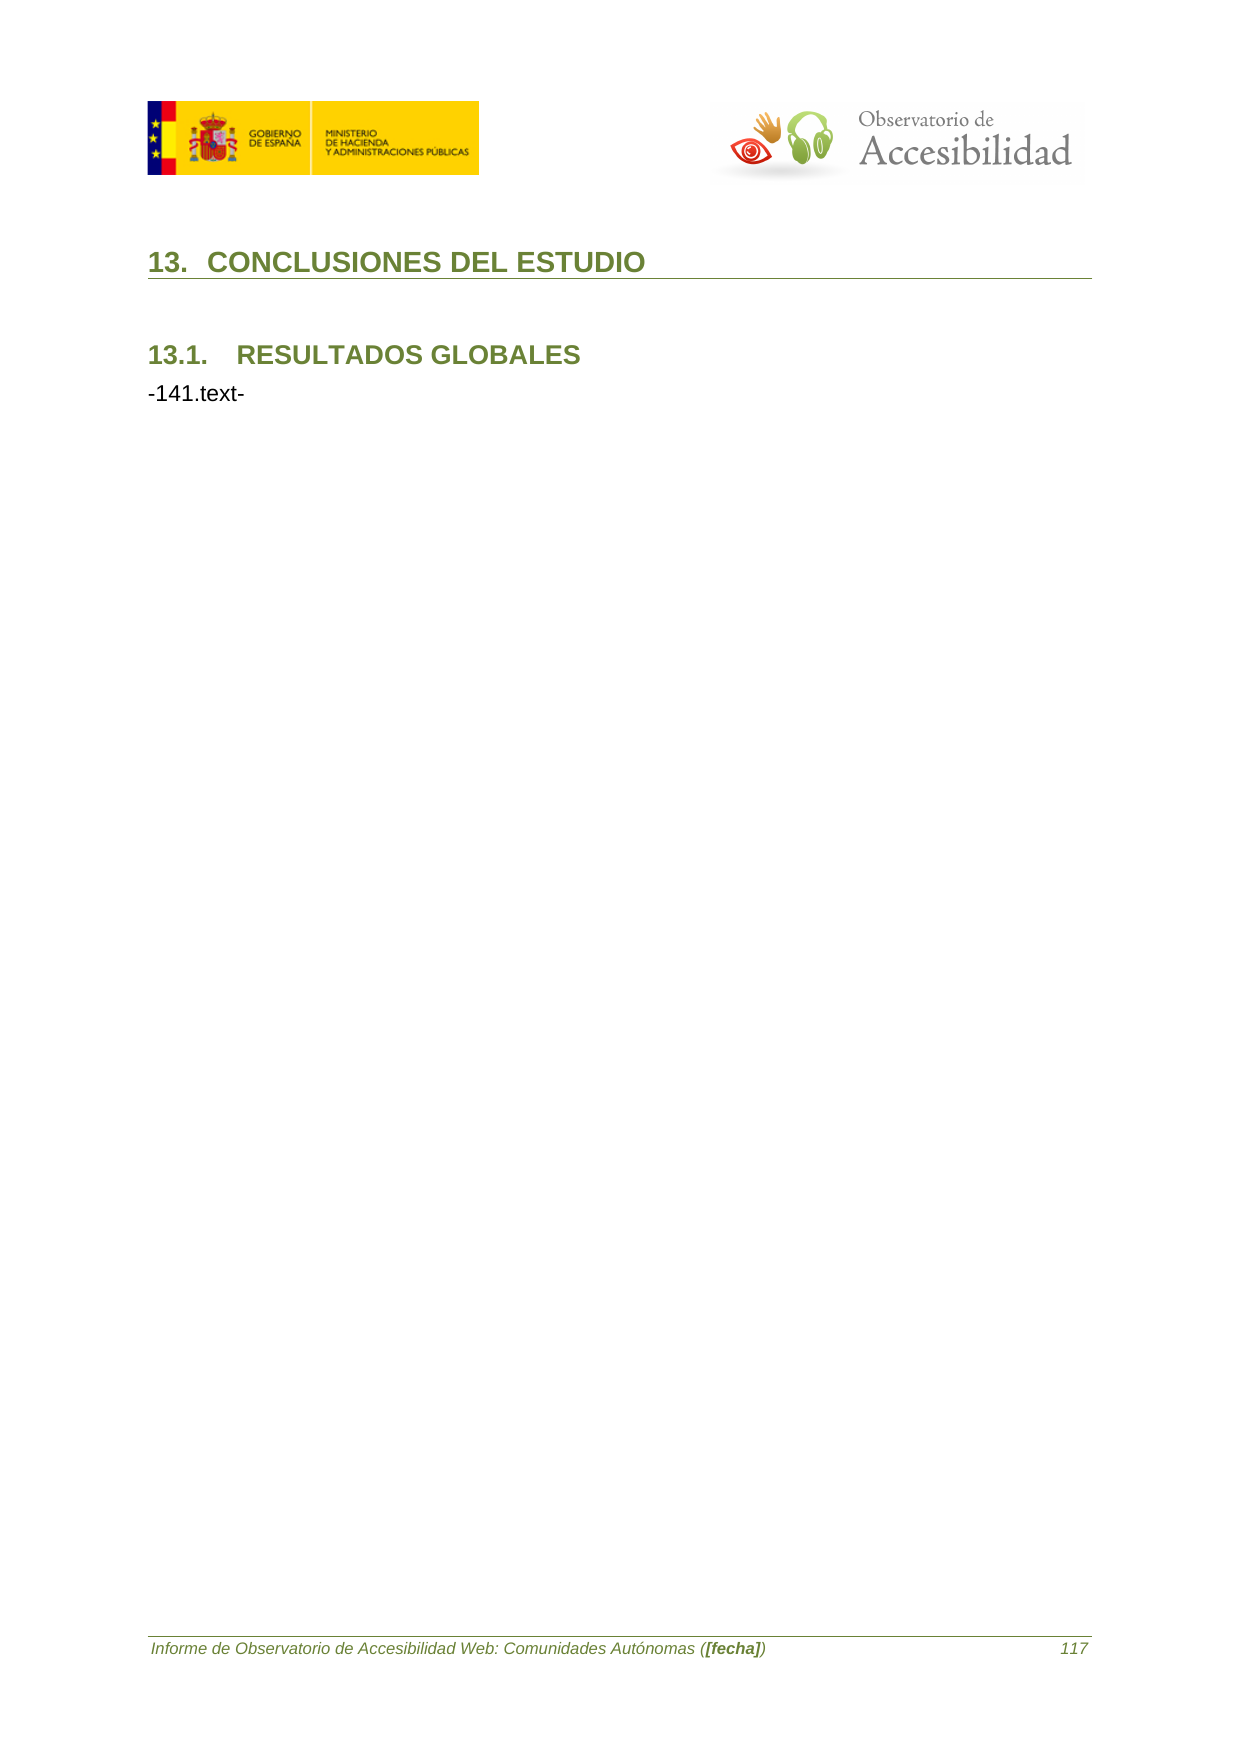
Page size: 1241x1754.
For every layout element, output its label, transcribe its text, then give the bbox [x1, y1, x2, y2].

picture [710, 102, 1086, 185]
subtitle Conclusiones del estudio [148, 245, 1092, 278]
picture [147, 101, 479, 175]
text -141.text- [148, 380, 1092, 406]
subtitle Resultados globales [148, 339, 1092, 371]
